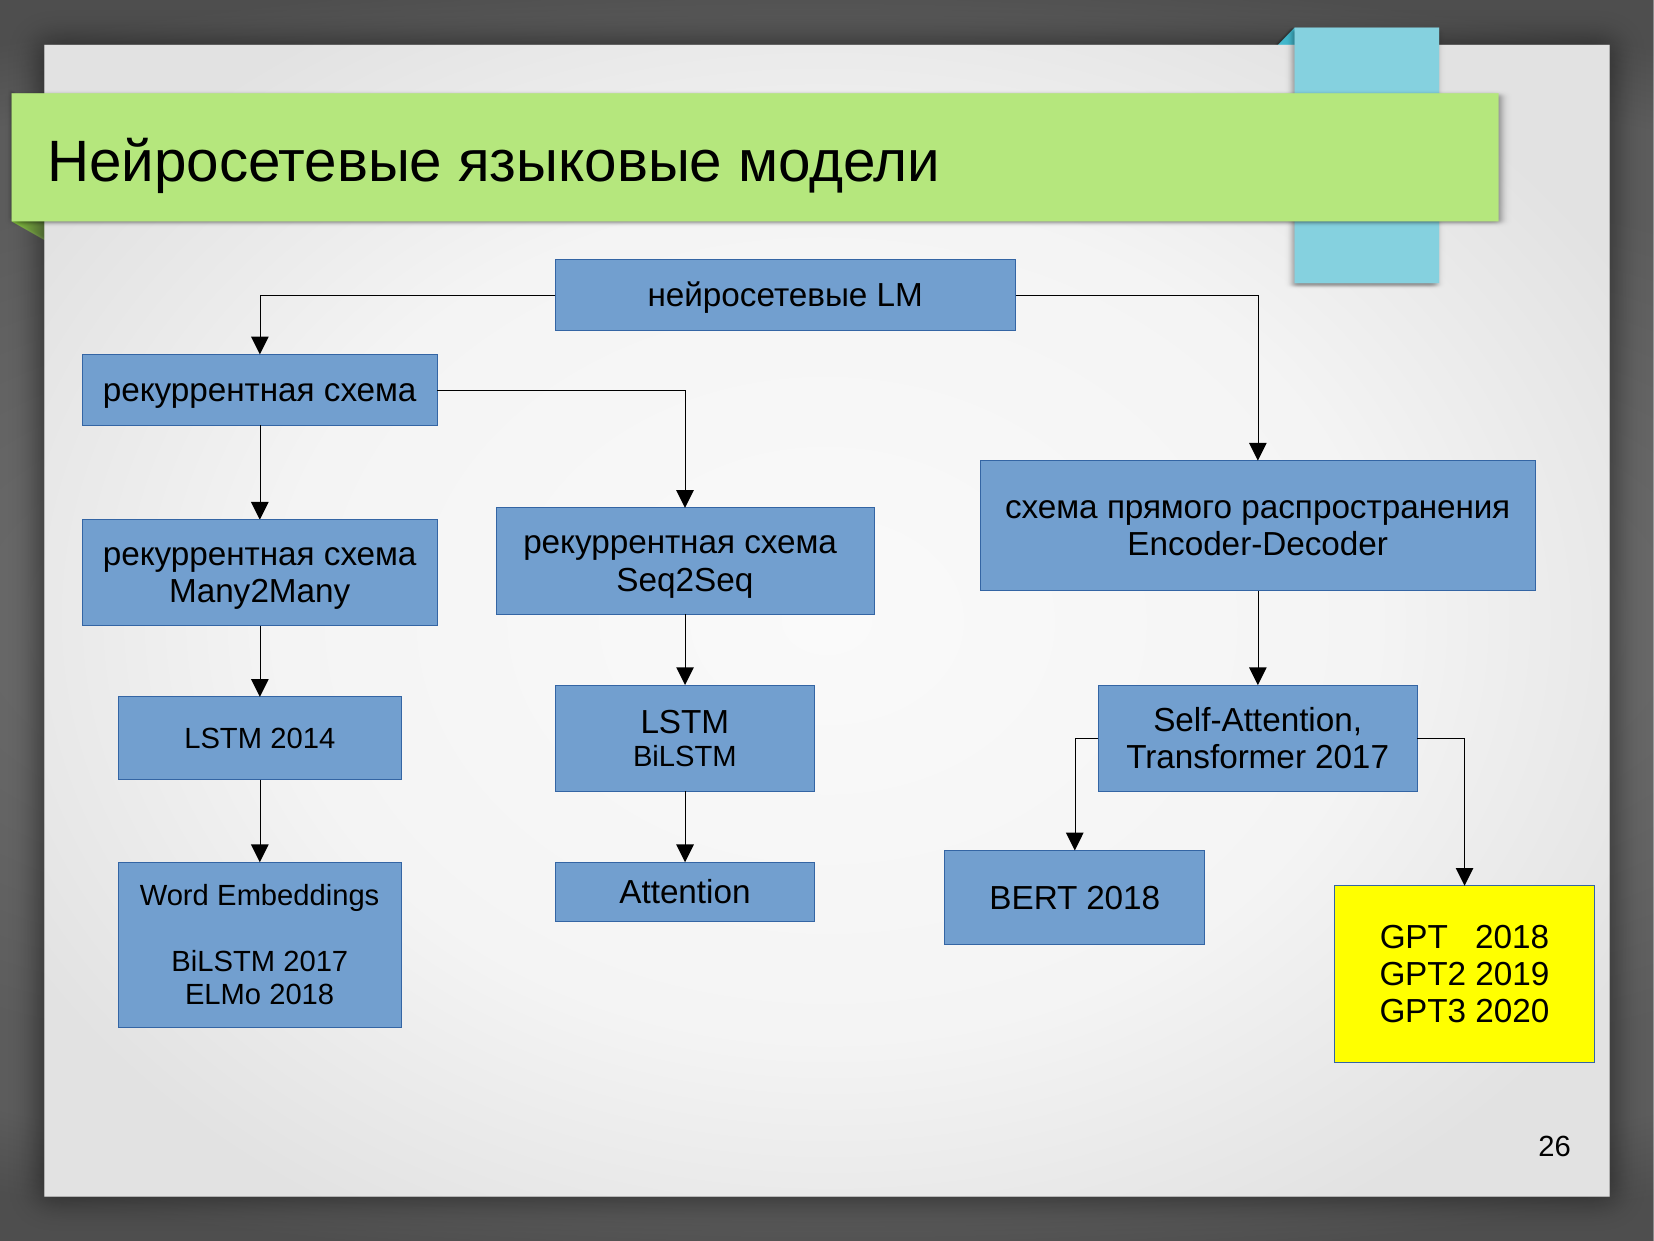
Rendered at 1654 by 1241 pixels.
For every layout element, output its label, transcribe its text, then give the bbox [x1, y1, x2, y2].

text_box Word Embeddings BiLSTM 2017 ELMo 2018 [118, 862, 402, 1028]
title Нейросетевые языковые модели [47, 121, 1241, 201]
text_box BERT 2018 [944, 850, 1205, 945]
text_box GPT 2018 GPT2 2019 GPT3 2020 [1334, 885, 1595, 1063]
text_box Attention [555, 862, 815, 922]
text_box LSTM BiLSTM [555, 685, 815, 792]
text_box рекуррентная схема [82, 354, 438, 426]
text_box рекуррентная схема Many2Many [82, 519, 438, 626]
text_box LSTM 2014 [118, 696, 402, 780]
picture [0, 0, 1654, 1241]
text_box схема прямого распространения Encoder-Decoder [980, 460, 1536, 591]
text_box рекуррентная схема Seq2Seq [496, 507, 875, 615]
text_box нейросетевые LM [555, 259, 1016, 331]
text_box Self-Attention, Transformer 2017 [1098, 685, 1418, 792]
